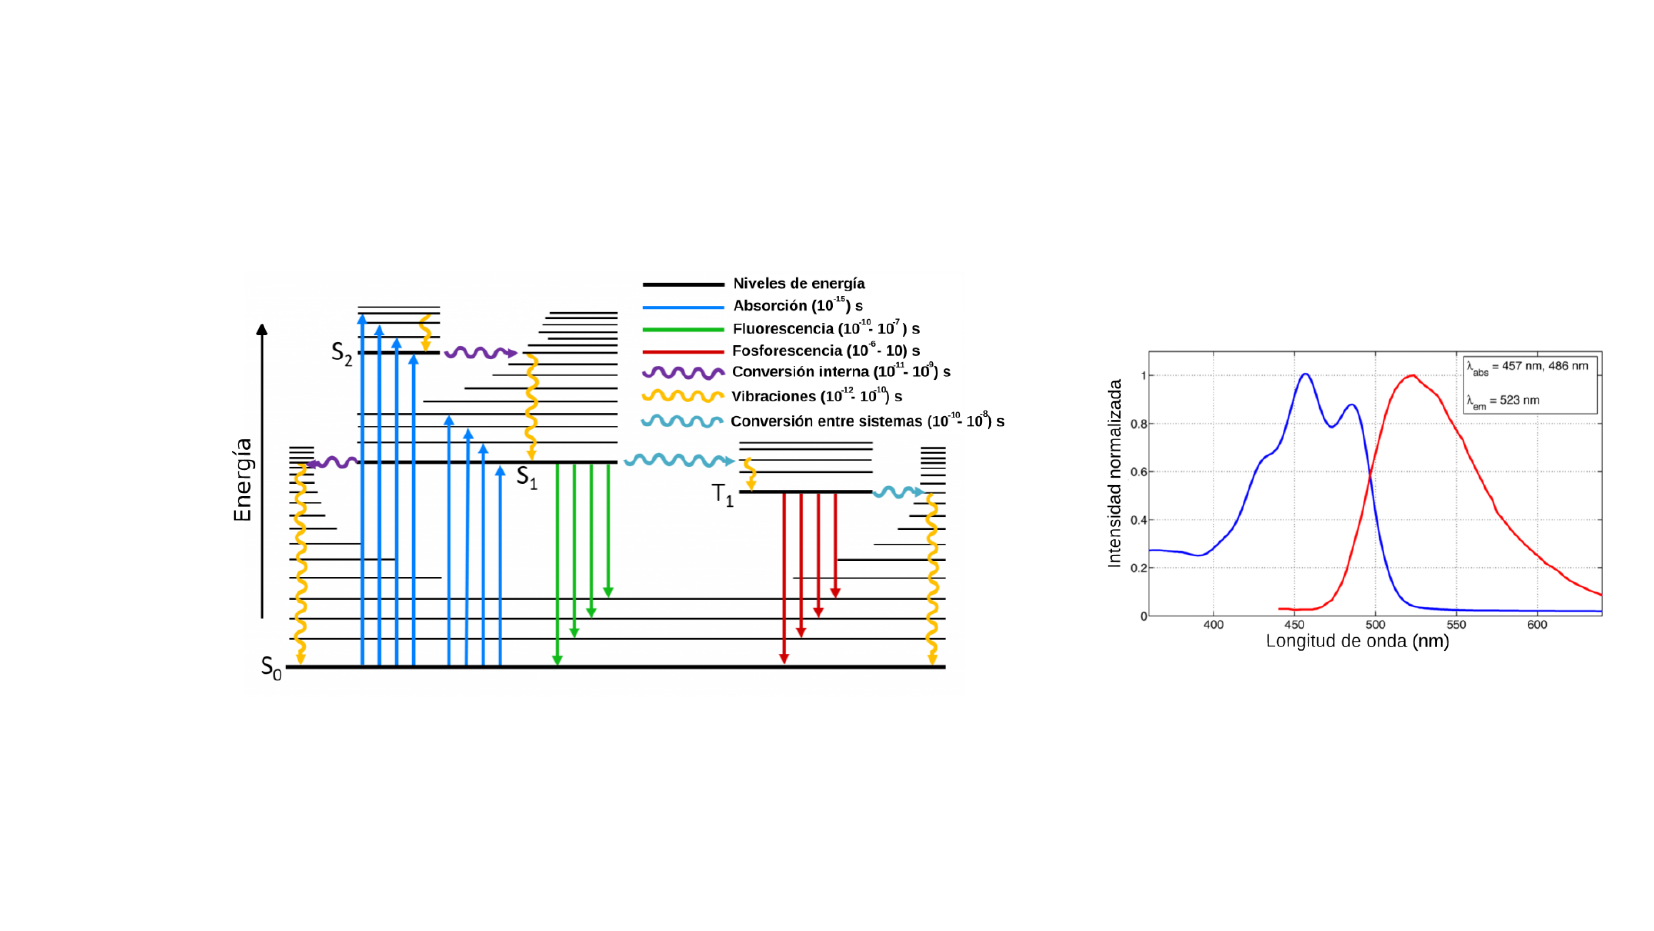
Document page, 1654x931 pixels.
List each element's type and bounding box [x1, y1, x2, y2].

picture [205, 257, 1047, 697]
picture [1074, 318, 1609, 657]
